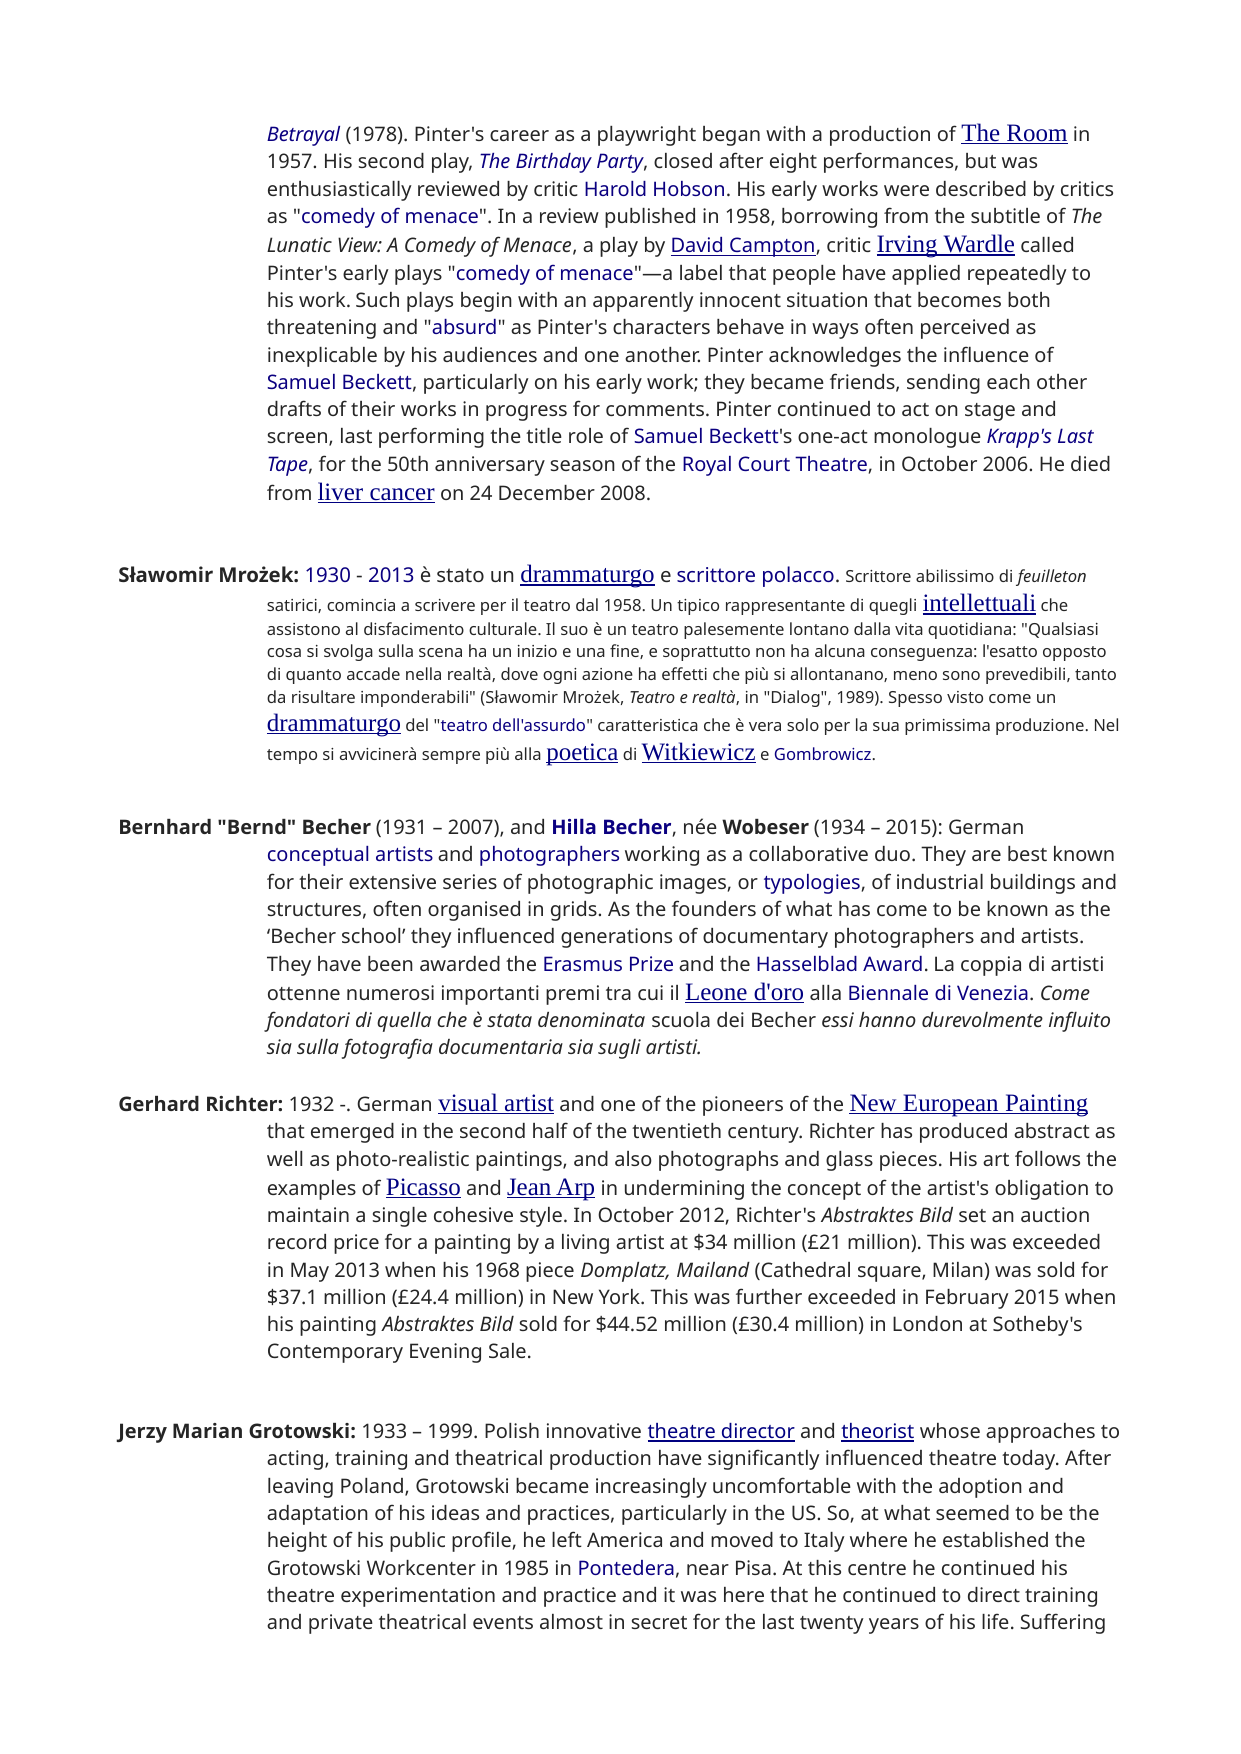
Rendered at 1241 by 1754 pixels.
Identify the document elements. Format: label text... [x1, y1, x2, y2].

text Sławomir Mrożek: 1930 - 2013 è stato un drammaturgo e scrittore polacco. Scrittore abilissimo di feuilleton satirici, comincia a scrivere per il teatro dal 1958. Un tipico rappresentante di quegli intellettuali che assistono al disfacimento culturale. Il suo è un teatro palesemente lontano dalla vita quotidiana: "Qualsiasi cosa si svolga sulla scena ha un inizio e una fine, e soprattutto non ha alcuna conseguenza: l'esatto opposto di quanto accade nella realtà, dove ogni azione ha effetti che più si allontanano, meno sono prevedibili, tanto da risultare imponderabili" (Sławomir Mrożek, Teatro e realtà, in "Dialog", 1989). Spesso visto come un drammaturgo del "teatro dell'assurdo" caratteristica che è vera solo per la sua primissima produzione. Nel tempo si avvicinerà sempre più alla poetica di Witkiewicz e Gombrowicz. [118, 559, 1122, 765]
text Jerzy Marian Grotowski: 1933 – 1999. Polish innovative theatre director and theorist whose approaches to acting, training and theatrical production have significantly influenced theatre today. After leaving Poland, Grotowski became increasingly uncomfortable with the adoption and adaptation of his ideas and practices, particularly in the US. So, at what seemed to be the height of his public profile, he left America and moved to Italy where he established the Grotowski Workcenter in 1985 in Pontedera, near Pisa. At this centre he continued his theatre experimentation and practice and it was here that he continued to direct training and private theatrical events almost in secret for the last twenty years of his life. Suffering [118, 1417, 1122, 1636]
text Gerhard Richter: 1932 -. German visual artist and one of the pioneers of the New European Painting that emerged in the second half of the twentieth century. Richter has produced abstract as well as photo-realistic paintings, and also photographs and glass pieces. His art follows the examples of Picasso and Jean Arp in undermining the concept of the artist's obligation to maintain a single cohesive style. In October 2012, Richter's Abstraktes Bild set an auction record price for a painting by a living artist at $34 million (£21 million). This was exceeded in May 2013 when his 1968 piece Domplatz, Mailand (Cathedral square, Milan) was sold for $37.1 million (£24.4 million) in New York. This was further exceeded in February 2015 when his painting Abstraktes Bild sold for $44.52 million (£30.4 million) in London at Sotheby's Contemporary Evening Sale. [118, 1088, 1122, 1365]
text Bernhard "Bernd" Becher (1931 – 2007), and Hilla Becher, née Wobeser (1934 – 2015): German conceptual artists and photographers working as a collaborative duo. They are best known for their extensive series of photographic images, or typologies, of industrial buildings and structures, often organised in grids. As the founders of what has come to be known as the ‘Becher school’ they influenced generations of documentary photographers and artists. They have been awarded the Erasmus Prize and the Hasselblad Award. La coppia di artisti ottenne numerosi importanti premi tra cui il Leone d'oro alla Biennale di Venezia. Come fondatori di quella che è stata denominata scuola dei Becher essi hanno durevolmente influito sia sulla fotografia documentaria sia sugli artisti. [118, 813, 1122, 1061]
text Betrayal (1978). Pinter's career as a playwright began with a production of The Room in 1957. His second play, The Birthday Party, closed after eight performances, but was enthusiastically reviewed by critic Harold Hobson. His early works were described by critics as "comedy of menace". In a review published in 1958, borrowing from the subtitle of The Lunatic View: A Comedy of Menace, a play by David Campton, critic Irving Wardle called Pinter's early plays "comedy of menace"—a label that people have applied repeatedly to his work. Such plays begin with an apparently innocent situation that becomes both threatening and "absurd" as Pinter's characters behave in ways often perceived as inexplicable by his audiences and one another. Pinter acknowledges the influence of Samuel Beckett, particularly on his early work; they became friends, sending each other drafts of their works in progress for comments. Pinter continued to act on stage and screen, last performing the title role of Samuel Beckett's one-act monologue Krapp's Last Tape, for the 50th anniversary season of the Royal Court Theatre, in October 2006. He died from liver cancer on 24 December 2008. [118, 118, 1122, 506]
